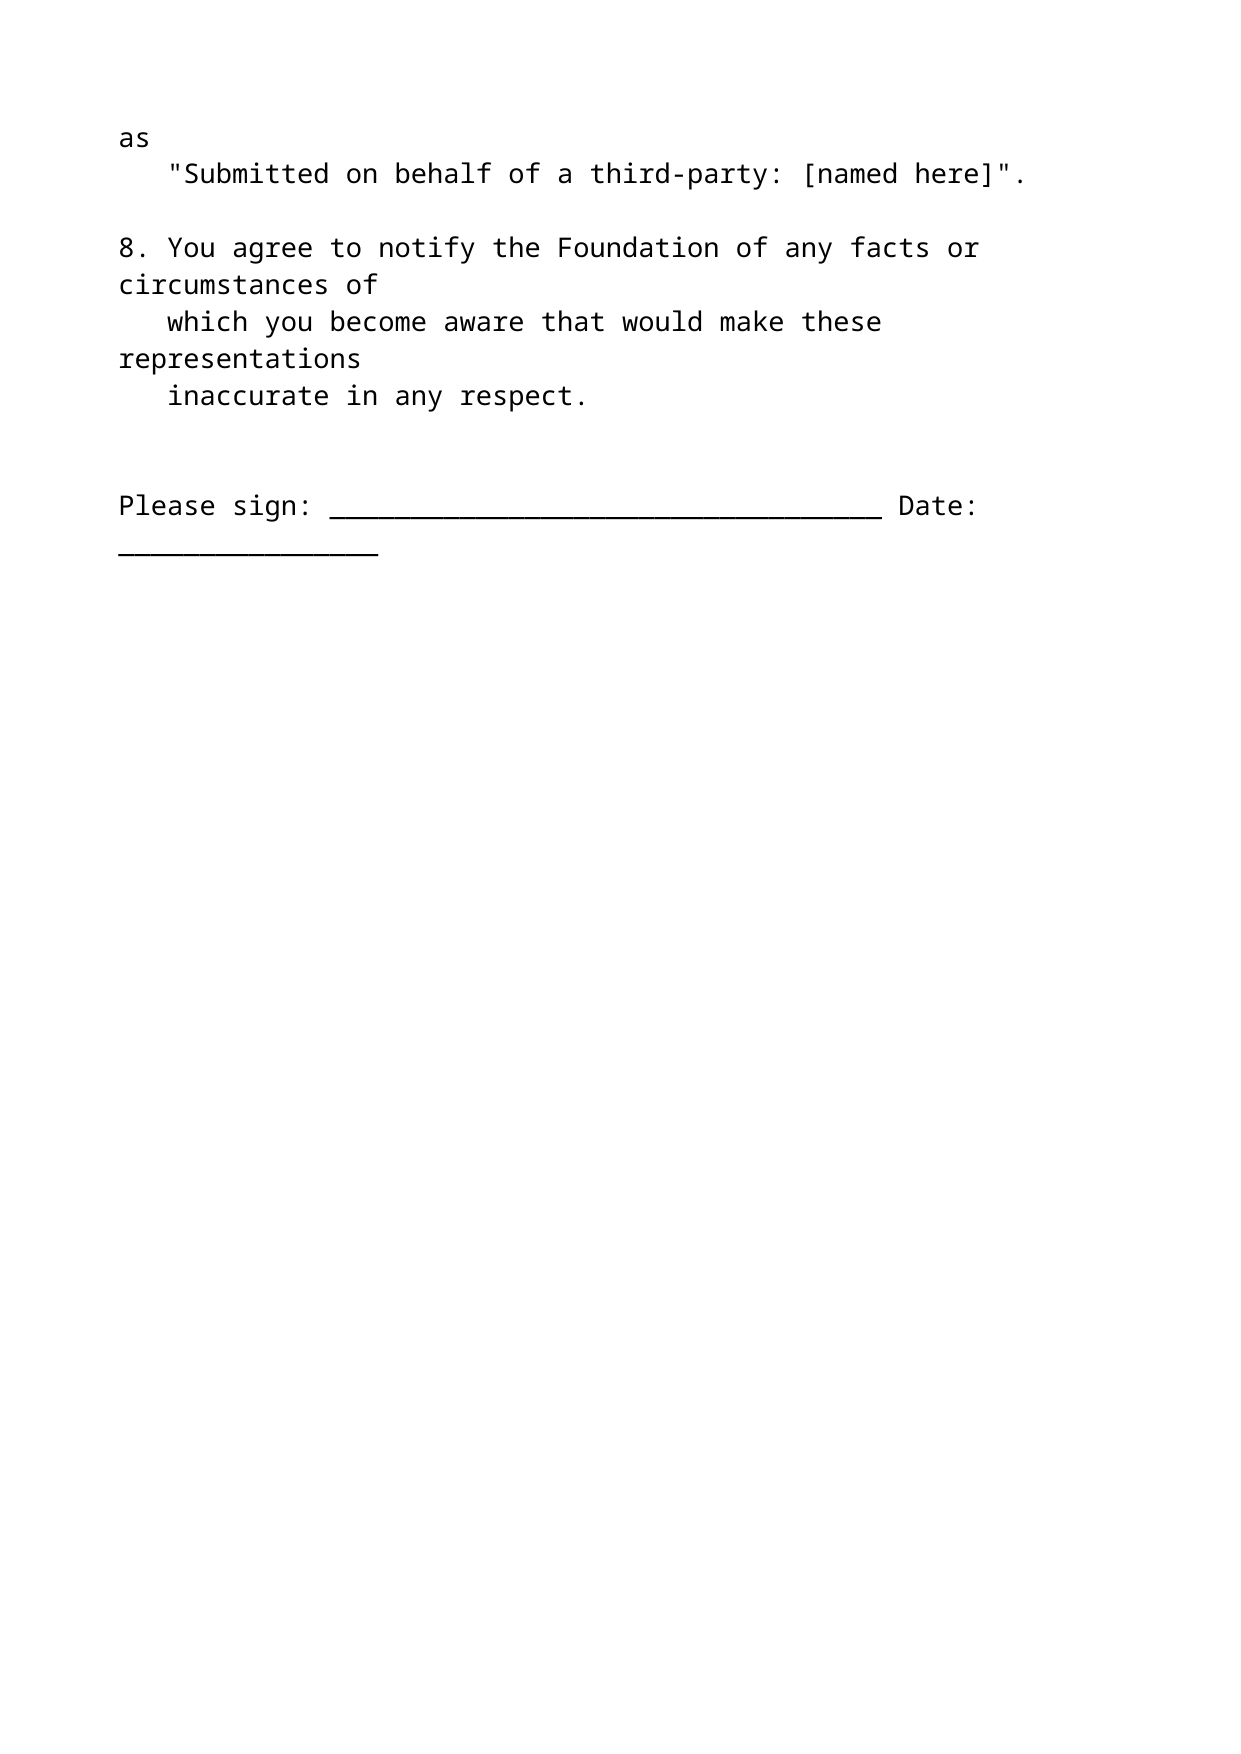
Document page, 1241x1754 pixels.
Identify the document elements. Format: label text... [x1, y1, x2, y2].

text inaccurate in any respect. [118, 376, 1122, 413]
text 8. You agree to notify the Foundation of any facts or circumstances of [118, 229, 1122, 302]
text Please sign: __________________________________ Date: ________________ [118, 487, 1122, 561]
text "Submitted on behalf of a third-party: [named here]". [118, 155, 1122, 192]
text as [118, 118, 1122, 155]
text which you become aware that would make these representations [118, 302, 1122, 376]
